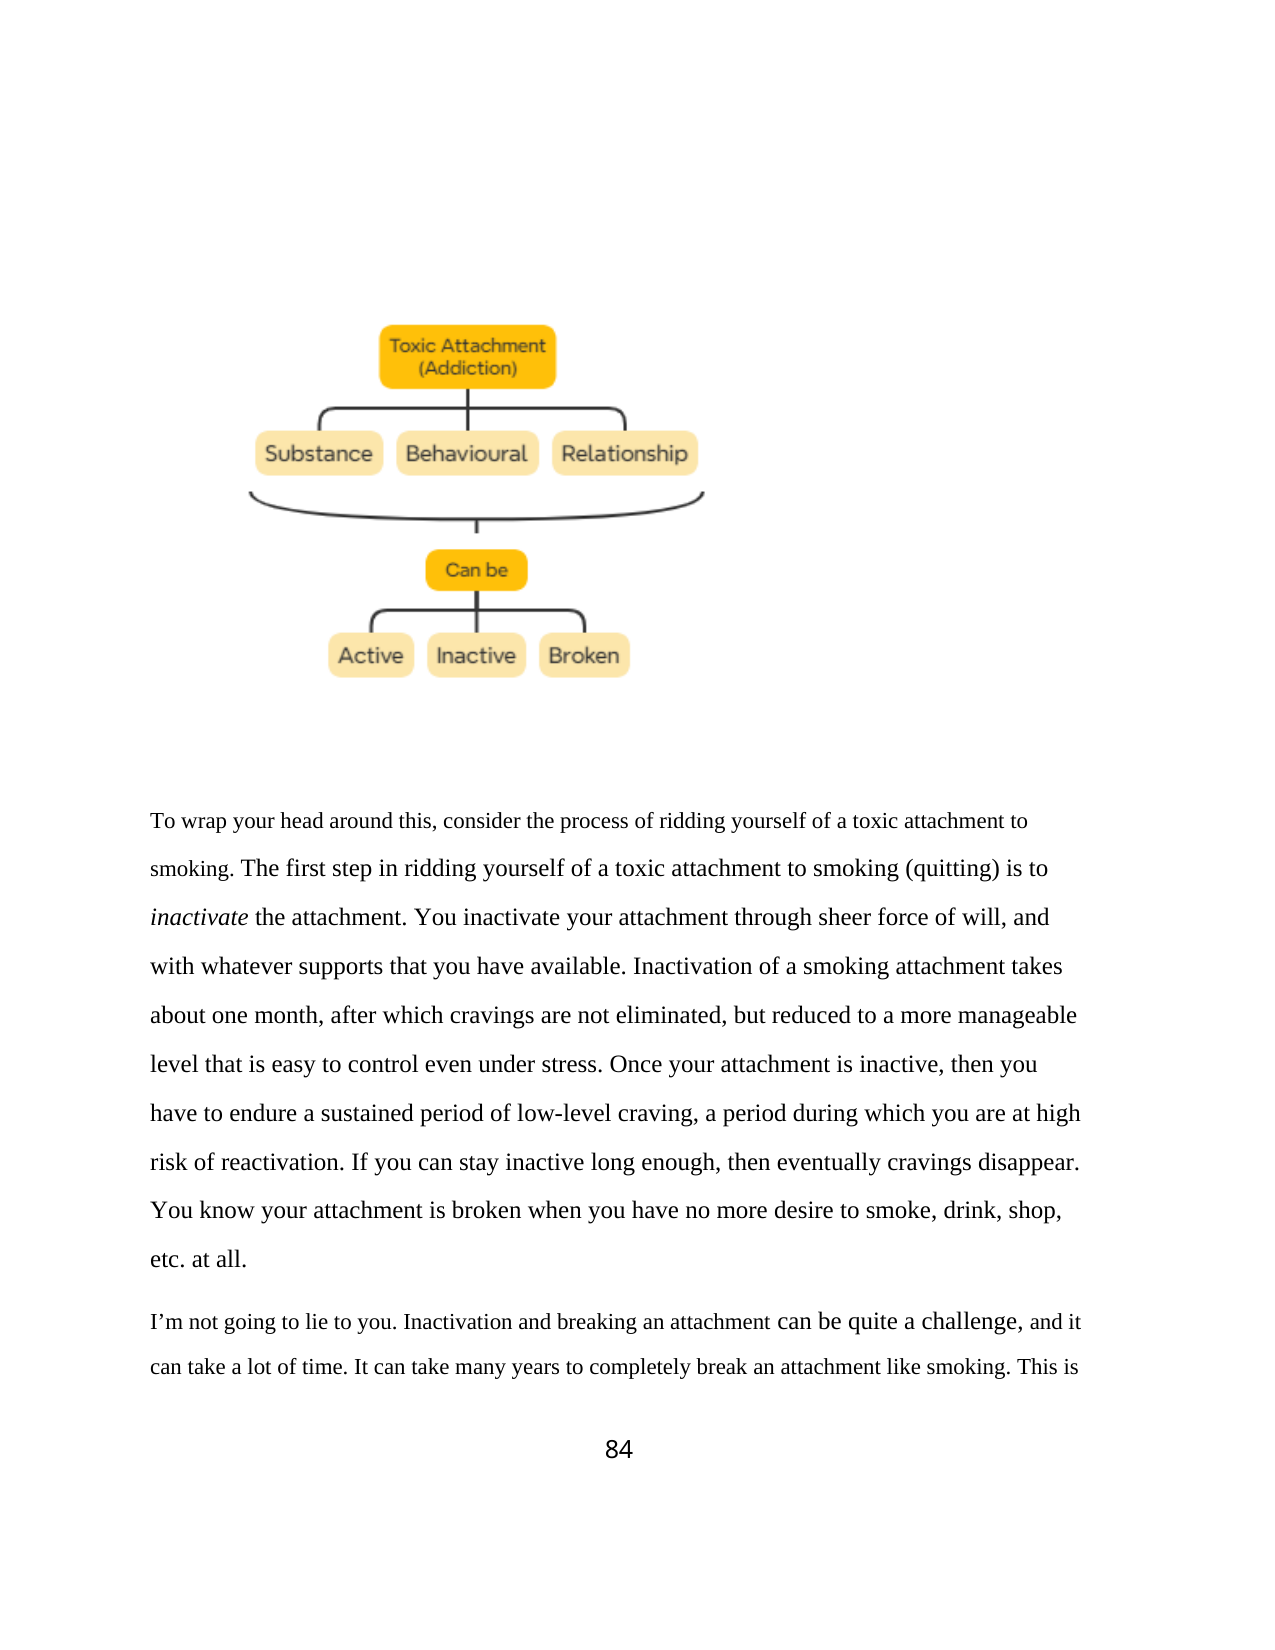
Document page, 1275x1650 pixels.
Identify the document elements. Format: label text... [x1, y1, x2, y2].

text To wrap your head around this, consider the process of ridding yourself of a toxic attachment to smoking. The first step in ridding yourself of a toxic attachment to smoking (quitting) is to inactivate the attachment. You inactivate your attachment through sheer force of will, and with whatever supports that you have available. Inactivation of a smoking attachment takes about one month, after which cravings are not eliminated, but reduced to a more manageable level that is easy to control even under stress. Once your attachment is inactive, then you have to endure a sustained period of low-level craving, a period during which you are at high risk of reactivation. If you can stay inactive long enough, then eventually cravings disappear. You know your attachment is broken when you have no more desire to smoke, drink, shop, etc. at all. [150, 241, 1087, 1273]
text I’m not going to lie to you. Inactivation and breaking an attachment can be quite a challenge, and it can take a lot of time. It can take many years to completely break an attachment like smoking. This is [150, 1306, 1087, 1379]
picture [168, 245, 786, 758]
